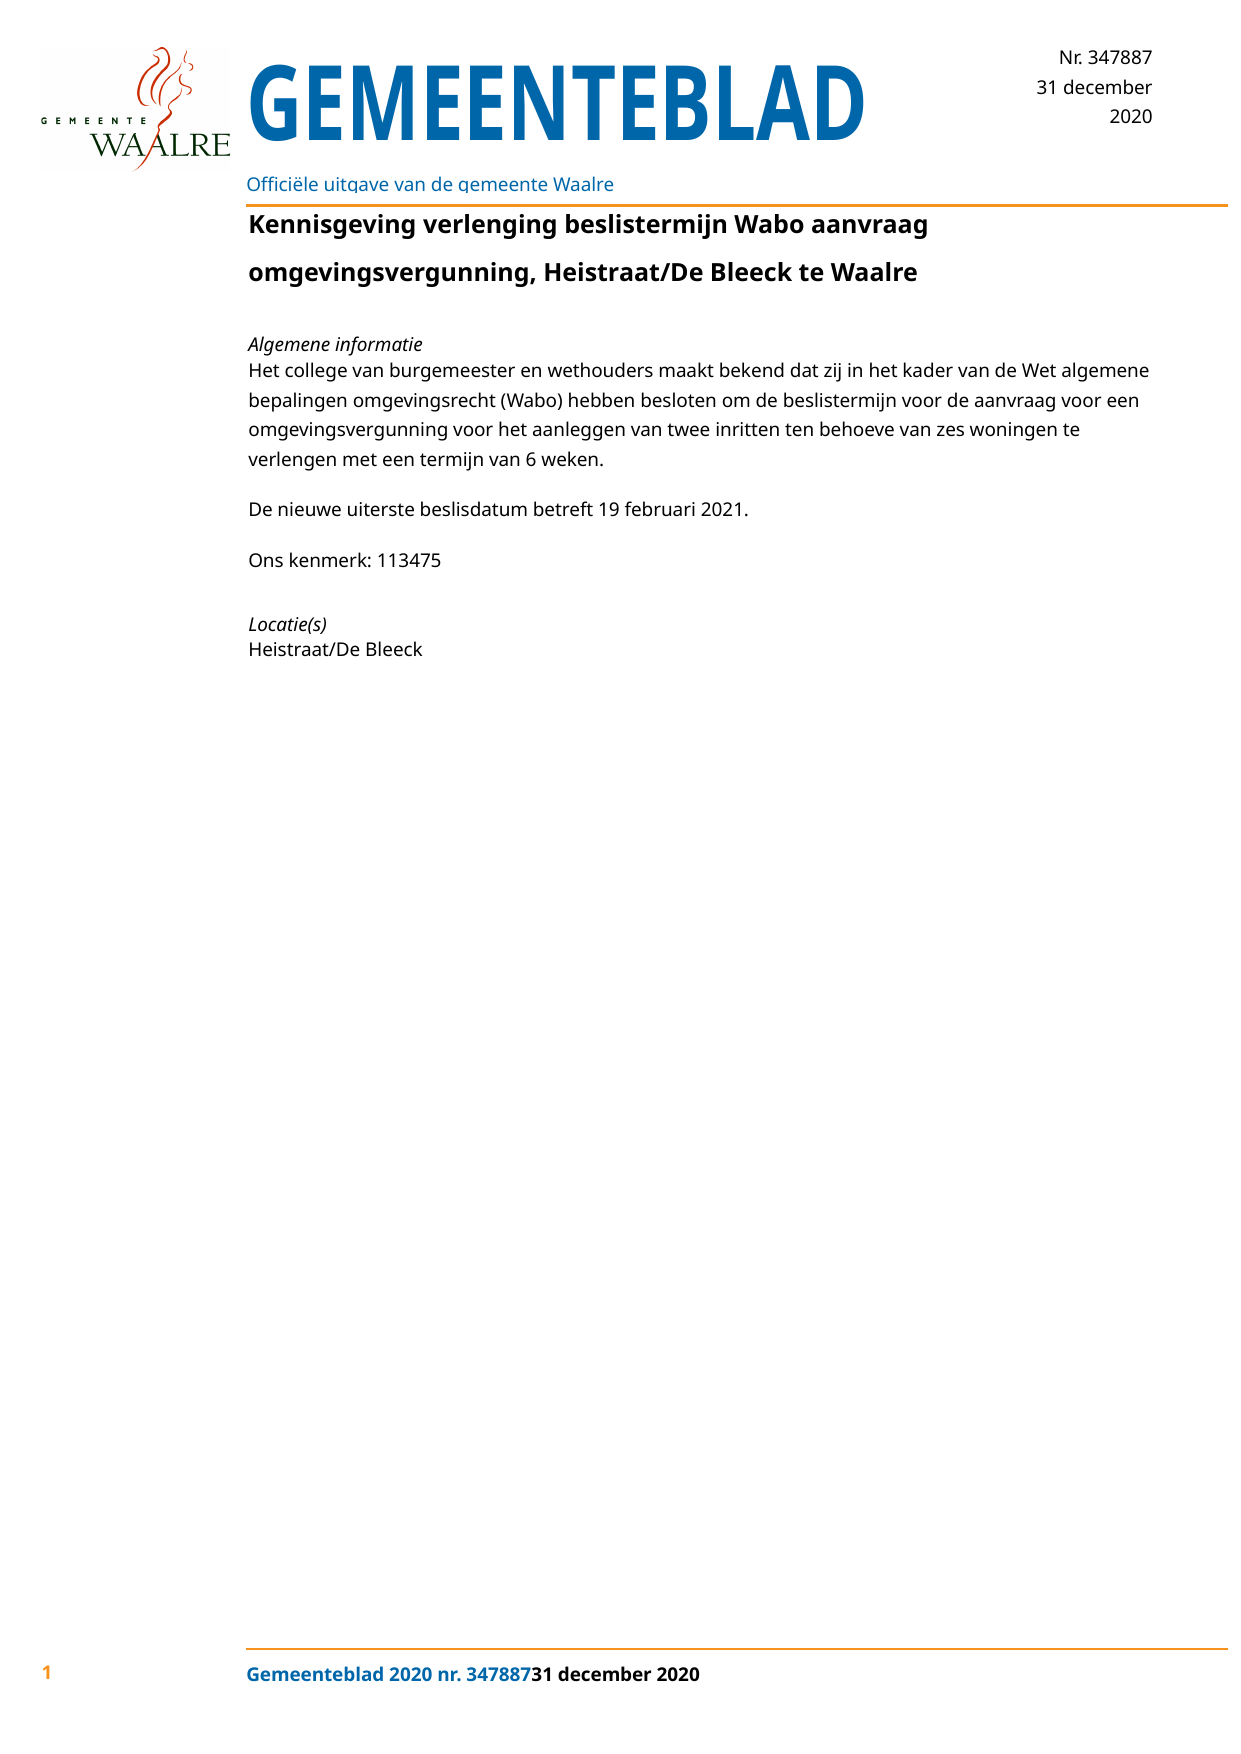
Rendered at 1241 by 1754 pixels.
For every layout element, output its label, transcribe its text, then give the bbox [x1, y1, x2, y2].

text Heistraat/De Bleeck [248, 636, 1152, 662]
text Kennisgeving verlenging beslistermijn Wabo aanvraag omgevingsvergunning, Heistraat/De Bleeck te Waalre [248, 207, 1152, 288]
text Ons kenmerk: 113475 [248, 547, 1152, 572]
text Algemene informatie [248, 331, 1152, 357]
picture [41, 47, 231, 172]
text Het college van burgemeester en wethouders maakt bekend dat zij in het kader van de Wet algemene bepalingen omgevingsrecht (Wabo) hebben besloten om de beslistermijn voor de aanvraag voor een omgevingsvergunning voor het aanleggen van twee inritten ten behoeve van zes woningen te verlengen met een termijn van 6 weken. [248, 357, 1152, 472]
text Locatie(s) [248, 611, 1152, 636]
text De nieuwe uiterste beslisdatum betreft 19 februari 2021. [248, 496, 1152, 522]
